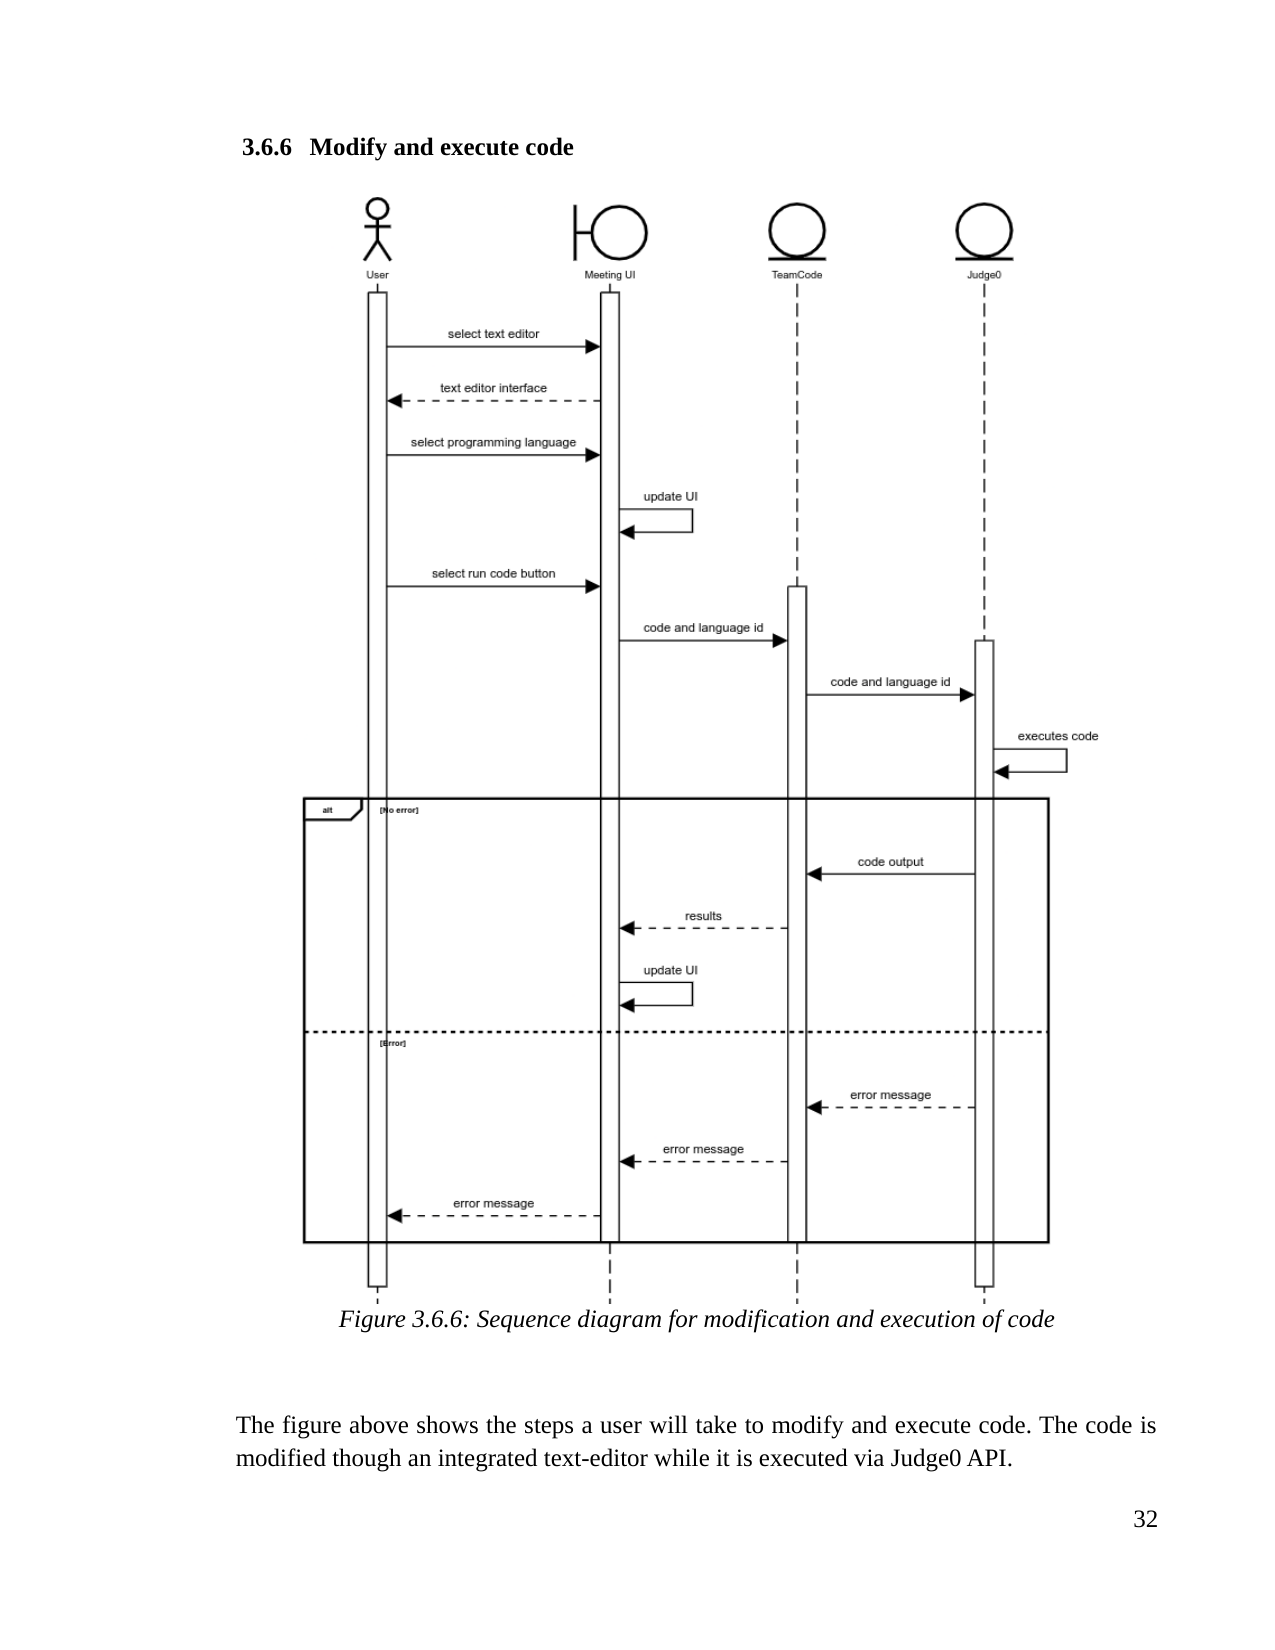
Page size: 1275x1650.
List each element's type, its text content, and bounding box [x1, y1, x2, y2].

text The figure above shows the steps a user will take to modify and execute code. The code is modified though an integrated text-editor while it is executed via Judge0 API. [236, 1411, 1158, 1472]
subtitle Modify and execute code [236, 132, 1158, 160]
text Figure 3.6.6: Sequence diagram for modification and execution of code [287, 1304, 1107, 1333]
picture [286, 182, 1108, 1304]
